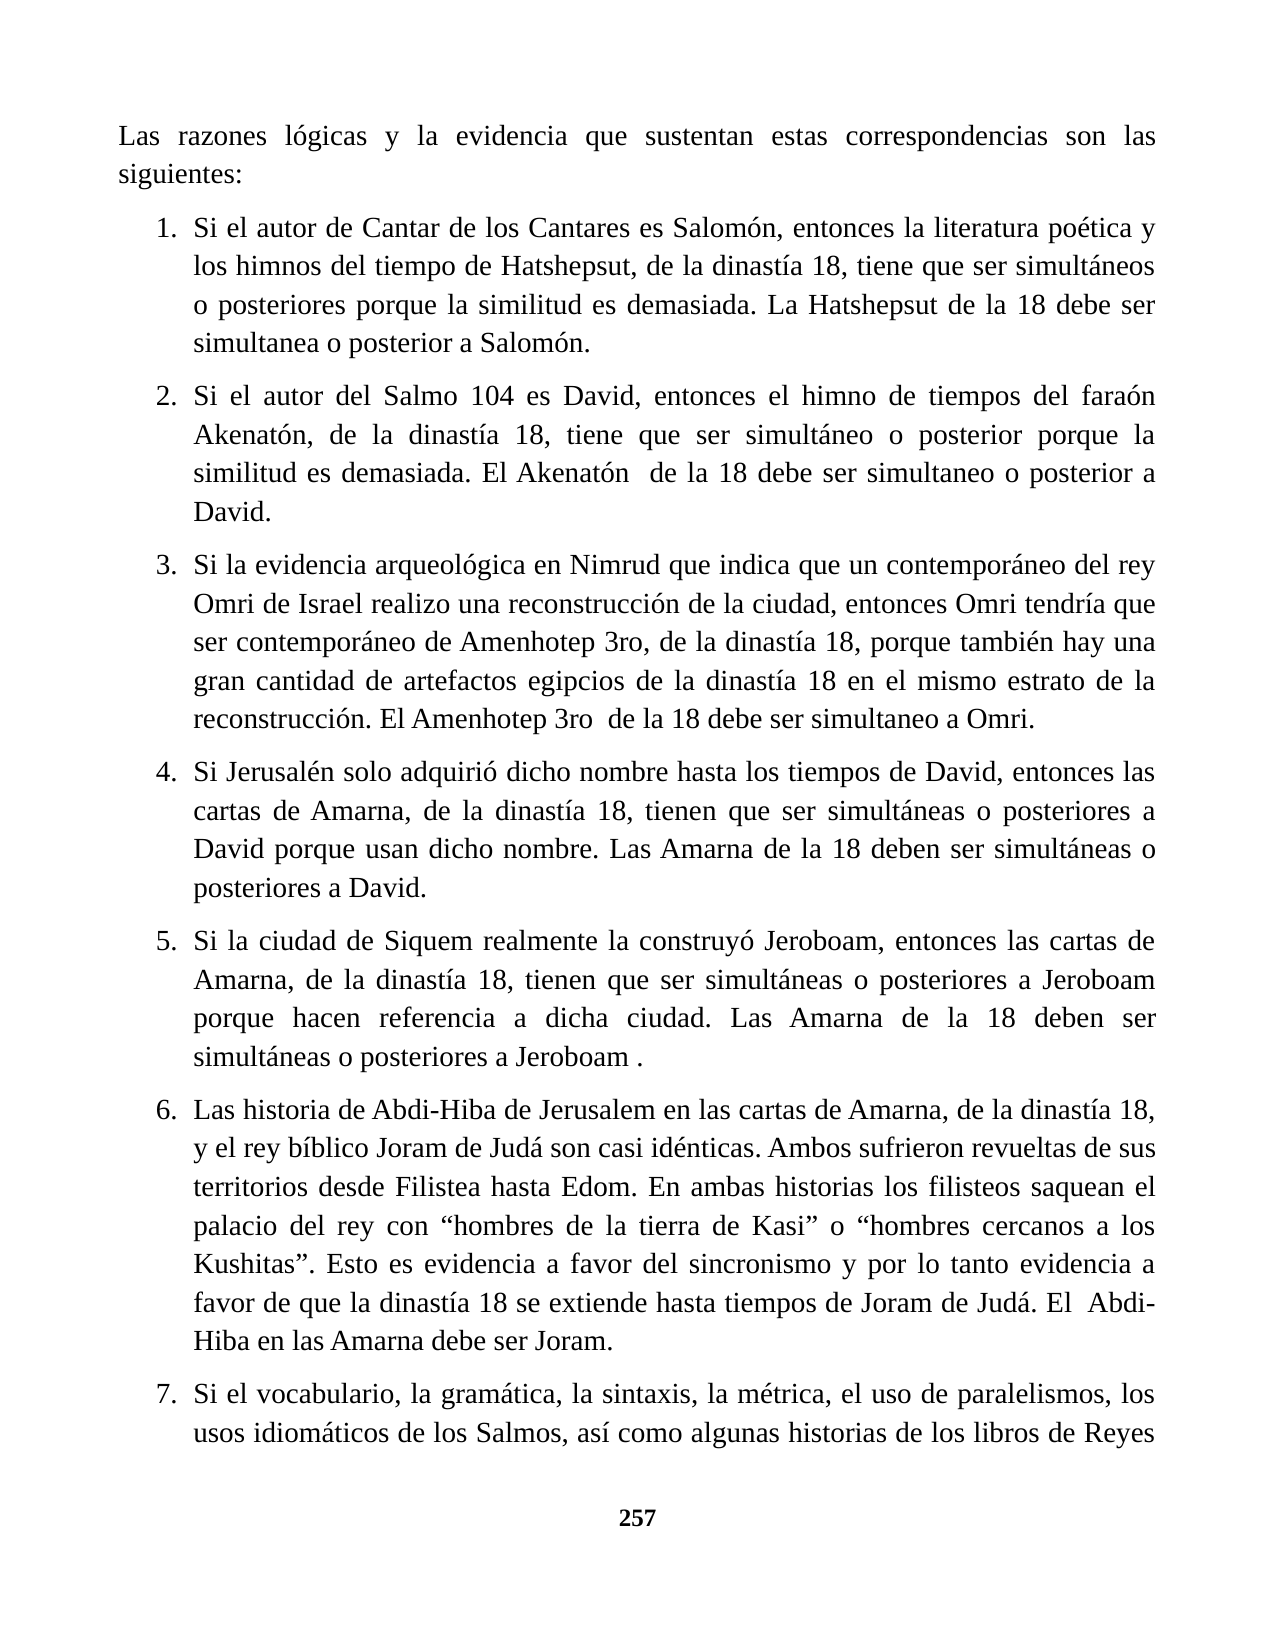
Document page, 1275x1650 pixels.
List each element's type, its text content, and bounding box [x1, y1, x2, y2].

list Si el autor del Salmo 104 es David, entonces el himno de tiempos del faraón Akenatón, de la dinastía 18, tiene que ser simultáneo o posterior porque la similitud es demasiada. El Akenatón de la 18 debe ser simultaneo o posterior a David. [156, 378, 1157, 528]
text Las razones lógicas y la evidencia que sustentan estas correspondencias son las siguientes: [118, 118, 1157, 190]
list Si el vocabulario, la gramática, la sintaxis, la métrica, el uso de paralelismos, los usos idiomáticos de los Salmos, así como algunas historias de los libros de Reyes [156, 1376, 1157, 1448]
list Si Jerusalén solo adquirió dicho nombre hasta los tiempos de David, entonces las cartas de Amarna, de la dinastía 18, tienen que ser simultáneas o posteriores a David porque usan dicho nombre. Las Amarna de la 18 deben ser simultáneas o posteriores a David. [156, 754, 1157, 904]
list Si la evidencia arqueológica en Nimrud que indica que un contemporáneo del rey Omri de Israel realizo una reconstrucción de la ciudad, entonces Omri tendría que ser contemporáneo de Amenhotep 3ro, de la dinastía 18, porque también hay una gran cantidad de artefactos egipcios de la dinastía 18 en el mismo estrato de la reconstrucción. El Amenhotep 3ro de la 18 debe ser simultaneo a Omri. [156, 547, 1157, 735]
list Si la ciudad de Siquem realmente la construyó Jeroboam, entonces las cartas de Amarna, de la dinastía 18, tienen que ser simultáneas o posteriores a Jeroboam porque hacen referencia a dicha ciudad. Las Amarna de la 18 deben ser simultáneas o posteriores a Jeroboam . [156, 923, 1157, 1072]
list Las historia de Abdi-Hiba de Jerusalem en las cartas de Amarna, de la dinastía 18, y el rey bíblico Joram de Judá son casi idénticas. Ambos sufrieron revueltas de sus territorios desde Filistea hasta Edom. En ambas historias los filisteos saquean el palacio del rey con “hombres de la tierra de Kasi” o “hombres cercanos a los Kushitas”. Esto es evidencia a favor del sincronismo y por lo tanto evidencia a favor de que la dinastía 18 se extiende hasta tiempos de Joram de Judá. El Abdi-Hiba en las Amarna debe ser Joram. [156, 1092, 1157, 1357]
list Si el autor de Cantar de los Cantares es Salomón, entonces la literatura poética y los himnos del tiempo de Hatshepsut, de la dinastía 18, tiene que ser simultáneos o posteriores porque la similitud es demasiada. La Hatshepsut de la 18 debe ser simultanea o posterior a Salomón. [156, 210, 1157, 359]
